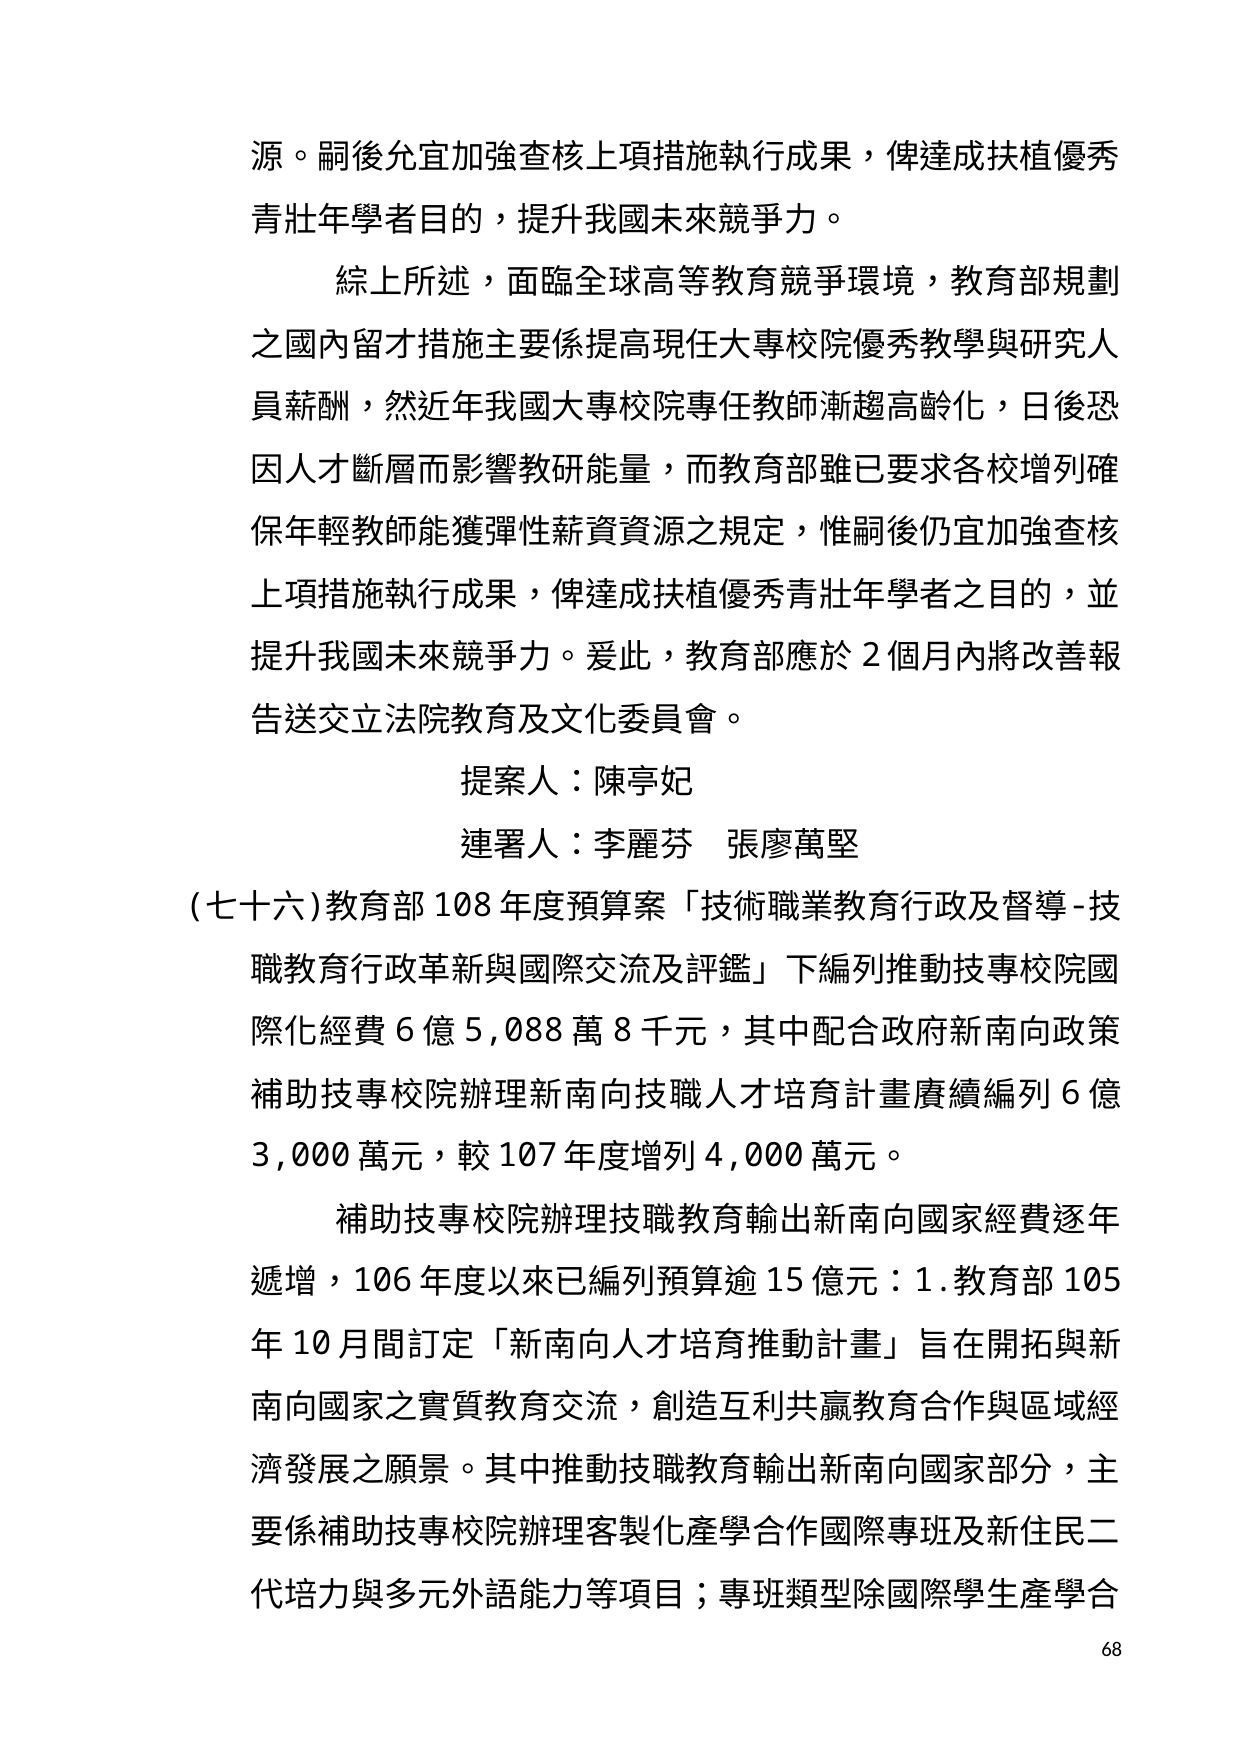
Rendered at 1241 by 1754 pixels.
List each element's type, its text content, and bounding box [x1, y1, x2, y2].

text 綜上所述，面臨全球高等教育競爭環境，教育部規劃之國內留才措施主要係提高現任大專校院優秀教學與研究人員薪酬，然近年我國大專校院專任教師漸趨高齡化，日後恐因人才斷層而影響教研能量，而教育部雖已要求各校增列確保年輕教師能獲彈性薪資資源之規定，惟嗣後仍宜加強查核上項措施執行成果，俾達成扶植優秀青壯年學者之目的，並提升我國未來競爭力。爰此，教育部應於2個月內將改善報告送交立法院教育及文化委員會。 [251, 237, 1122, 737]
text 源。嗣後允宜加強查核上項措施執行成果，俾達成扶植優秀青壯年學者目的，提升我國未來競爭力。 [251, 112, 1122, 237]
text (七十六)教育部108年度預算案「技術職業教育行政及督導-技職教育行政革新與國際交流及評鑑」下編列推動技專校院國際化經費6億5,088萬8千元，其中配合政府新南向政策補助技專校院辦理新南向技職人才培育計畫賡續編列6億3,000萬元，較107年度增列4,000萬元。 [185, 862, 1122, 1175]
text 補助技專校院辦理技職教育輸出新南向國家經費逐年遞增，106年度以來已編列預算逾15億元：1.教育部105年10月間訂定「新南向人才培育推動計畫」旨在開拓與新南向國家之實質教育交流，創造互利共贏教育合作與區域經濟發展之願景。其中推動技職教育輸出新南向國家部分，主要係補助技專校院辦理客製化產學合作國際專班及新住民二代培力與多元外語能力等項目；專班類型除國際學生產學合 [251, 1175, 1122, 1612]
text 連署人：李麗芬 張廖萬堅 [460, 800, 1122, 862]
text 提案人：陳亭妃 [460, 737, 1122, 800]
